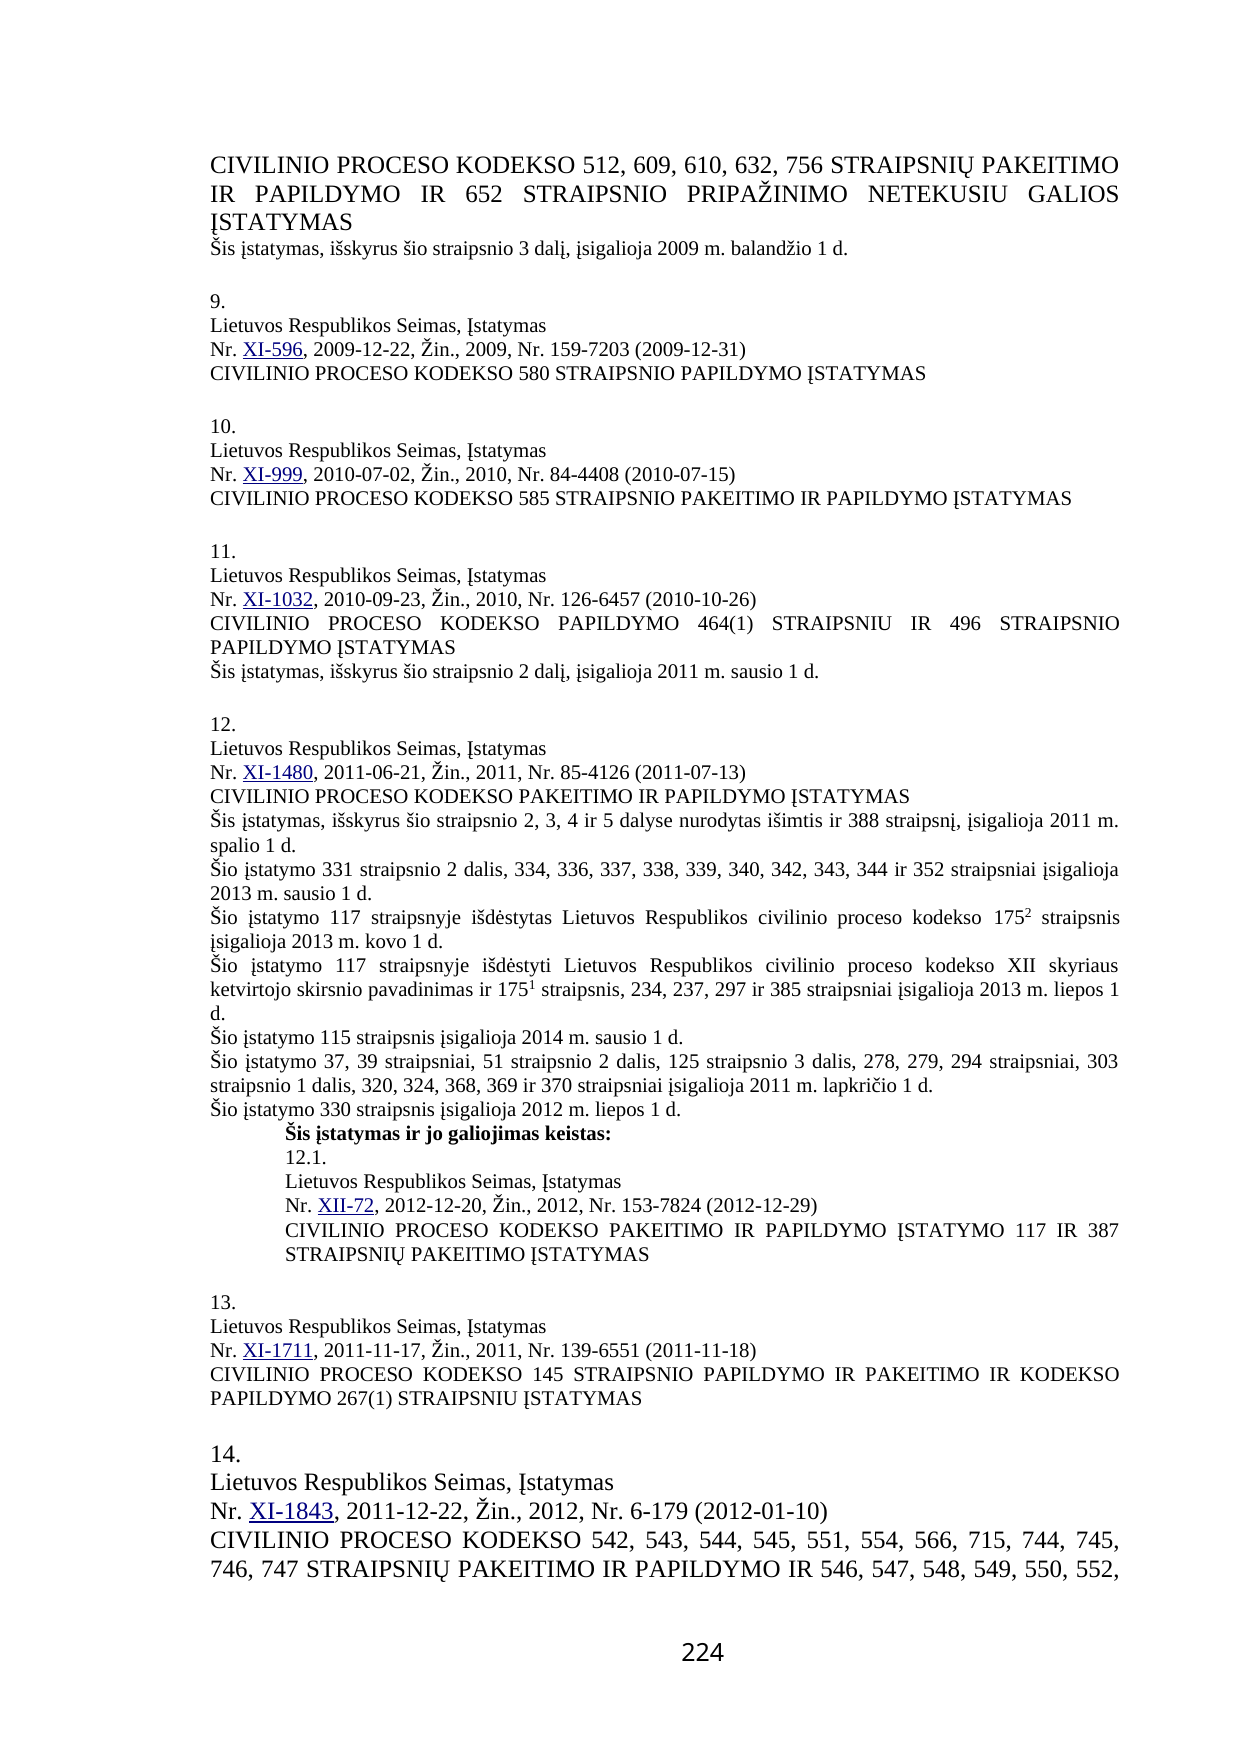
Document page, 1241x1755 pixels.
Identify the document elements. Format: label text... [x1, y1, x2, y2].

text CIVILINIO PROCESO KODEKSO 542, 543, 544, 545, 551, 554, 566, 715, 744, 745, 746, 747 STRAIPSNIŲ PAKEITIMO IR PAPILDYMO IR 546, 547, 548, 549, 550, 552, [210, 1525, 1120, 1582]
text Šis įstatymas, išskyrus šio straipsnio 3 dalį, įsigalioja 2009 m. balandžio 1 d. [210, 236, 1120, 260]
text Nr. XI-1843, 2011-12-22, Žin., 2012, Nr. 6-179 (2012-01-10) [210, 1496, 1120, 1525]
text Šio įstatymo 331 straipsnio 2 dalis, 334, 336, 337, 338, 339, 340, 342, 343, 344 ir 352 straipsniai įsigalioja 2013 m. sausio 1 d. [210, 857, 1120, 905]
text Lietuvos Respublikos Seimas, Įstatymas [210, 563, 1120, 587]
text CIVILINIO PROCESO KODEKSO PAKEITIMO IR PAPILDYMO ĮSTATYMO 117 IR 387 STRAIPSNIŲ PAKEITIMO ĮSTATYMAS [285, 1217, 1120, 1266]
text Lietuvos Respublikos Seimas, Įstatymas [210, 1314, 1120, 1338]
text Lietuvos Respublikos Seimas, Įstatymas [210, 1169, 1120, 1193]
text Nr. XI-1032, 2010-09-23, Žin., 2010, Nr. 126-6457 (2010-10-26) [210, 587, 1120, 611]
text Šio įstatymo 330 straipsnis įsigalioja 2012 m. liepos 1 d. [210, 1097, 1120, 1121]
text CIVILINIO PROCESO KODEKSO PAPILDYMO 464(1) STRAIPSNIU IR 496 STRAIPSNIO PAPILDYMO ĮSTATYMAS [210, 611, 1120, 659]
text Nr. XI-596, 2009-12-22, Žin., 2009, Nr. 159-7203 (2009-12-31) [210, 337, 1120, 361]
text CIVILINIO PROCESO KODEKSO 145 STRAIPSNIO PAPILDYMO IR PAKEITIMO IR KODEKSO PAPILDYMO 267(1) STRAIPSNIU ĮSTATYMAS [210, 1362, 1120, 1410]
text CIVILINIO PROCESO KODEKSO 580 STRAIPSNIO PAPILDYMO ĮSTATYMAS [210, 361, 1120, 385]
text CIVILINIO PROCESO KODEKSO PAKEITIMO IR PAPILDYMO ĮSTATYMAS [210, 784, 1120, 808]
text Nr. XI-1711, 2011-11-17, Žin., 2011, Nr. 139-6551 (2011-11-18) [210, 1338, 1120, 1362]
text Šio įstatymo 115 straipsnis įsigalioja 2014 m. sausio 1 d. [210, 1025, 1120, 1049]
text 10. [210, 414, 1120, 438]
text Šio įstatymo 117 straipsnyje išdėstyti Lietuvos Respublikos civilinio proceso kodekso XII skyriaus ketvirtojo skirsnio pavadinimas ir 1751 straipsnis, 234, 237, 297 ir 385 straipsniai įsigalioja 2013 m. liepos 1 d. [210, 953, 1120, 1025]
text Lietuvos Respublikos Seimas, Įstatymas [210, 736, 1120, 760]
text 14. [210, 1439, 1120, 1467]
text Nr. XI-1480, 2011-06-21, Žin., 2011, Nr. 85-4126 (2011-07-13) [210, 760, 1120, 784]
text Šio įstatymo 117 straipsnyje išdėstytas Lietuvos Respublikos civilinio proceso kodekso 1752 straipsnis įsigalioja 2013 m. kovo 1 d. [210, 905, 1120, 953]
text 12.1. [210, 1145, 1120, 1169]
text Nr. XII-72, 2012-12-20, Žin., 2012, Nr. 153-7824 (2012-12-29) [210, 1193, 1120, 1217]
text Lietuvos Respublikos Seimas, Įstatymas [210, 1467, 1120, 1496]
text Šis įstatymas, išskyrus šio straipsnio 2, 3, 4 ir 5 dalyse nurodytas išimtis ir 388 straipsnį, įsigalioja 2011 m. spalio 1 d. [210, 808, 1120, 857]
text 12. [210, 712, 1120, 736]
text CIVILINIO PROCESO KODEKSO 512, 609, 610, 632, 756 STRAIPSNIŲ PAKEITIMO IR PAPILDYMO IR 652 STRAIPSNIO PRIPAŽINIMO NETEKUSIU GALIOS ĮSTATYMAS [210, 150, 1120, 236]
text Lietuvos Respublikos Seimas, Įstatymas [210, 313, 1120, 337]
text 11. [210, 539, 1120, 563]
text 13. [210, 1290, 1120, 1314]
text CIVILINIO PROCESO KODEKSO 585 STRAIPSNIO PAKEITIMO IR PAPILDYMO ĮSTATYMAS [210, 486, 1120, 510]
text Šis įstatymas, išskyrus šio straipsnio 2 dalį, įsigalioja 2011 m. sausio 1 d. [210, 659, 1120, 683]
text Nr. XI-999, 2010-07-02, Žin., 2010, Nr. 84-4408 (2010-07-15) [210, 462, 1120, 486]
text 9. [210, 289, 1120, 313]
text Lietuvos Respublikos Seimas, Įstatymas [210, 438, 1120, 462]
text Šis įstatymas ir jo galiojimas keistas: [210, 1121, 1120, 1145]
text Šio įstatymo 37, 39 straipsniai, 51 straipsnio 2 dalis, 125 straipsnio 3 dalis, 278, 279, 294 straipsniai, 303 straipsnio 1 dalis, 320, 324, 368, 369 ir 370 straipsniai įsigalioja 2011 m. lapkričio 1 d. [210, 1049, 1120, 1097]
